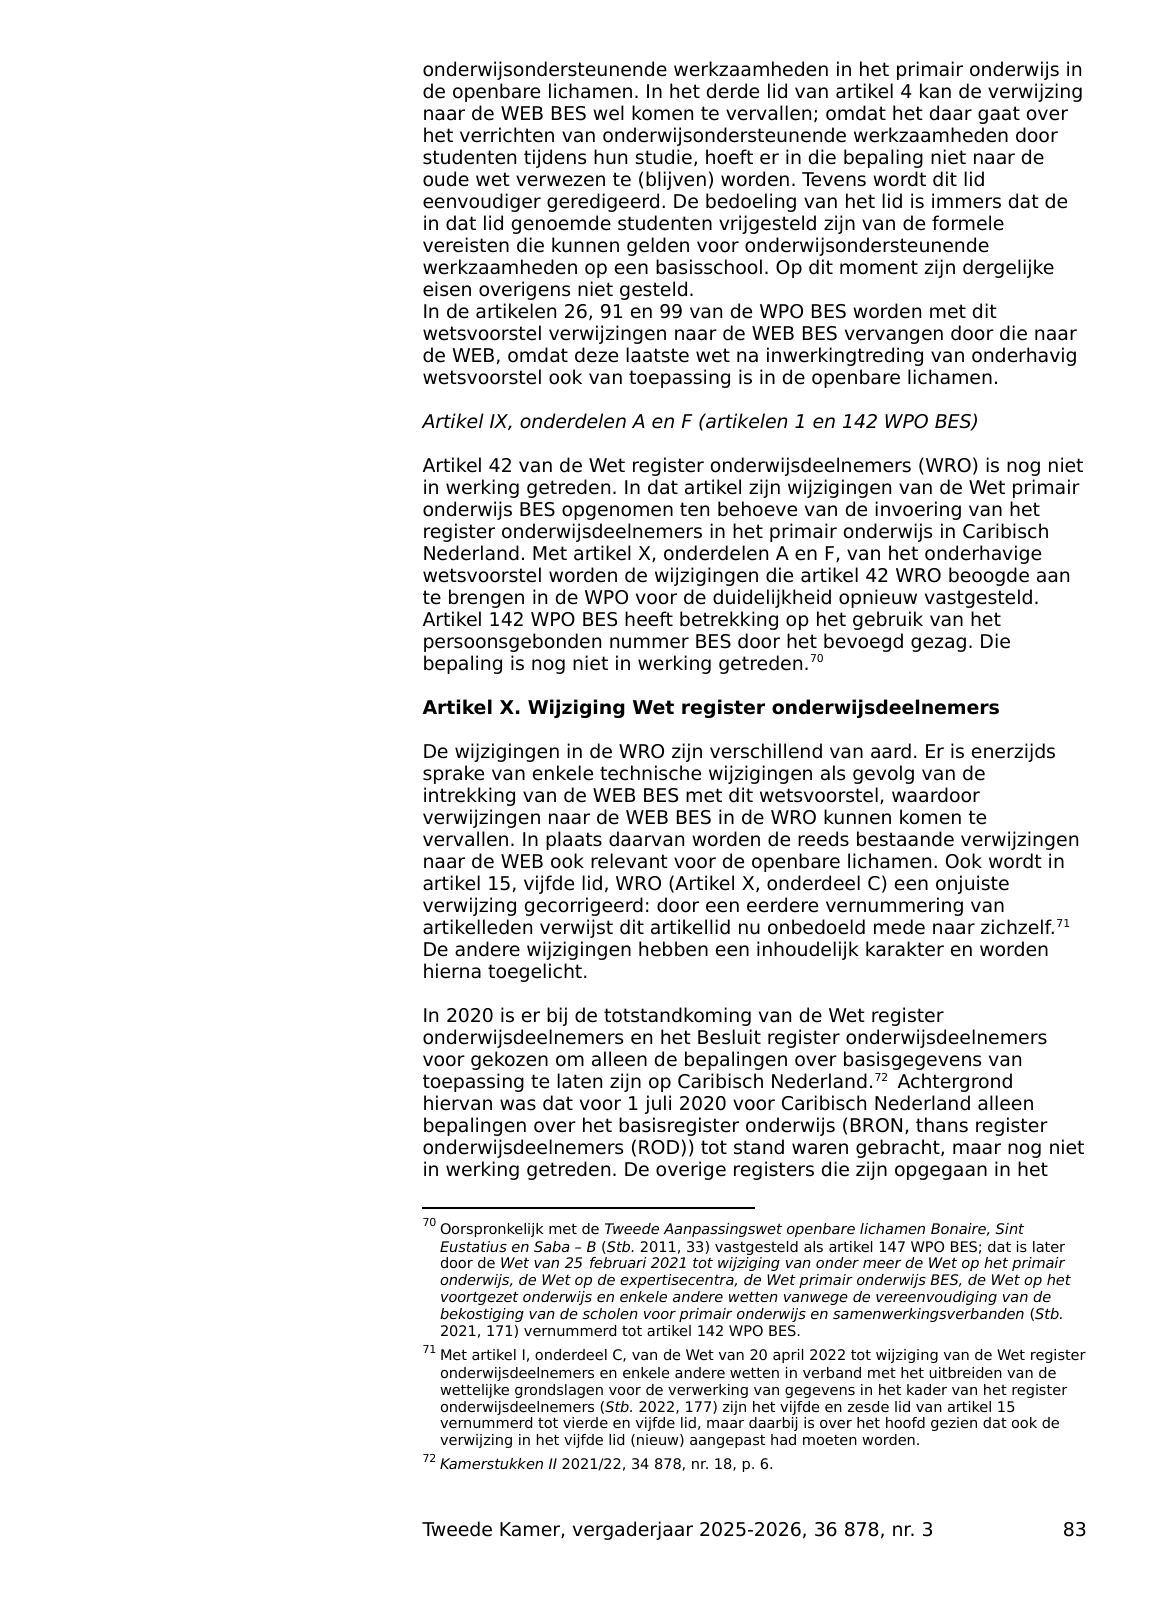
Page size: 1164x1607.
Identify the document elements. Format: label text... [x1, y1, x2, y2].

text De wijzigingen in de WRO zijn verschillend van aard. Er is enerzijds sprake van enkele technische wijzigingen als gevolg van de intrekking van de WEB BES met dit wetsvoorstel, waardoor verwijzingen naar de WEB BES in de WRO kunnen komen te vervallen. In plaats daarvan worden de reeds bestaande verwijzingen naar de WEB ook relevant voor de openbare lichamen. Ook wordt in artikel 15, vijfde lid, WRO (Artikel X, onderdeel C) een onjuiste verwijzing gecorrigeerd: door een eerdere vernummering van artikelleden verwijst dit artikellid nu onbedoeld mede naar zichzelf. De andere wijzigingen hebben een inhoudelijk karakter en worden hierna toegelicht. [422, 741, 1087, 983]
text Artikel 42 van de Wet register onderwijsdeelnemers (WRO) is nog niet in werking getreden. In dat artikel zijn wijzigingen van de Wet primair onderwijs BES opgenomen ten behoeve van de invoering van het register onderwijsdeelnemers in het primair onderwijs in Caribisch Nederland. Met artikel X, onderdelen A en F, van het onderhavige wetsvoorstel worden de wijzigingen die artikel 42 WRO beoogde aan te brengen in de WPO voor de duidelijkheid opnieuw vastgesteld. Artikel 142 WPO BES heeft betrekking op het gebruik van het persoonsgebonden nummer BES door het bevoegd gezag. Die bepaling is nog niet in werking getreden. [422, 455, 1087, 675]
text Met artikel I, onderdeel C, van de Wet van 20 april 2022 tot wijziging van de Wet register onderwijsdeelnemers en enkele andere wetten in verband met het uitbreiden van de wettelijke grondslagen voor de verwerking van gegevens in het kader van het register onderwijsdeelnemers (Stb. 2022, 177) zijn het vijfde en zesde lid van artikel 15 vernummerd tot vierde en vijfde lid, maar daarbij is over het hoofd gezien dat ook de verwijzing in het vijfde lid (nieuw) aangepast had moeten worden. [422, 1343, 1087, 1449]
text onderwijsondersteunende werkzaamheden in het primair onderwijs in de openbare lichamen. In het derde lid van artikel 4 kan de verwijzing naar de WEB BES wel komen te vervallen; omdat het daar gaat over het verrichten van onderwijsondersteunende werkzaamheden door studenten tijdens hun studie, hoeft er in die bepaling niet naar de oude wet verwezen te (blijven) worden. Tevens wordt dit lid eenvoudiger geredigeerd. De bedoeling van het lid is immers dat de in dat lid genoemde studenten vrijgesteld zijn van de formele vereisten die kunnen gelden voor onderwijsondersteunende werkzaamheden op een basisschool. Op dit moment zijn dergelijke eisen overigens niet gesteld. [422, 59, 1087, 301]
text In de artikelen 26, 91 en 99 van de WPO BES worden met dit wetsvoorstel verwijzingen naar de WEB BES vervangen door die naar de WEB, omdat deze laatste wet na inwerkingtreding van onderhavig wetsvoorstel ook van toepassing is in de openbare lichamen. [422, 301, 1087, 389]
subtitle Artikel X. Wijziging Wet register onderwijsdeelnemers [422, 697, 1087, 719]
text In 2020 is er bij de totstandkoming van de Wet register onderwijsdeelnemers en het Besluit register onderwijsdeelnemers voor gekozen om alleen de bepalingen over basisgegevens van toepassing te laten zijn op Caribisch Nederland. Achtergrond hiervan was dat voor 1 juli 2020 voor Caribisch Nederland alleen bepalingen over het basisregister onderwijs (BRON, thans register onderwijsdeelnemers (ROD)) tot stand waren gebracht, maar nog niet in werking getreden. De overige registers die zijn opgegaan in het [422, 1005, 1087, 1181]
text Kamerstukken II 2021/22, 34 878, nr. 18, p. 6. [422, 1452, 1087, 1474]
subtitle Artikel IX, onderdelen A en F (artikelen 1 en 142 WPO BES) [422, 411, 1087, 433]
text Oorspronkelijk met de Tweede Aanpassingswet openbare lichamen Bonaire, Sint Eustatius en Saba – B (Stb. 2011, 33) vastgesteld als artikel 147 WPO BES; dat is later door de Wet van 25 februari 2021 tot wijziging van onder meer de Wet op het primair onderwijs, de Wet op de expertisecentra, de Wet primair onderwijs BES, de Wet op het voortgezet onderwijs en enkele andere wetten vanwege de vereenvoudiging van de bekostiging van de scholen voor primair onderwijs en samenwerkingsverbanden (Stb. 2021, 171) vernummerd tot artikel 142 WPO BES. [422, 1217, 1087, 1340]
